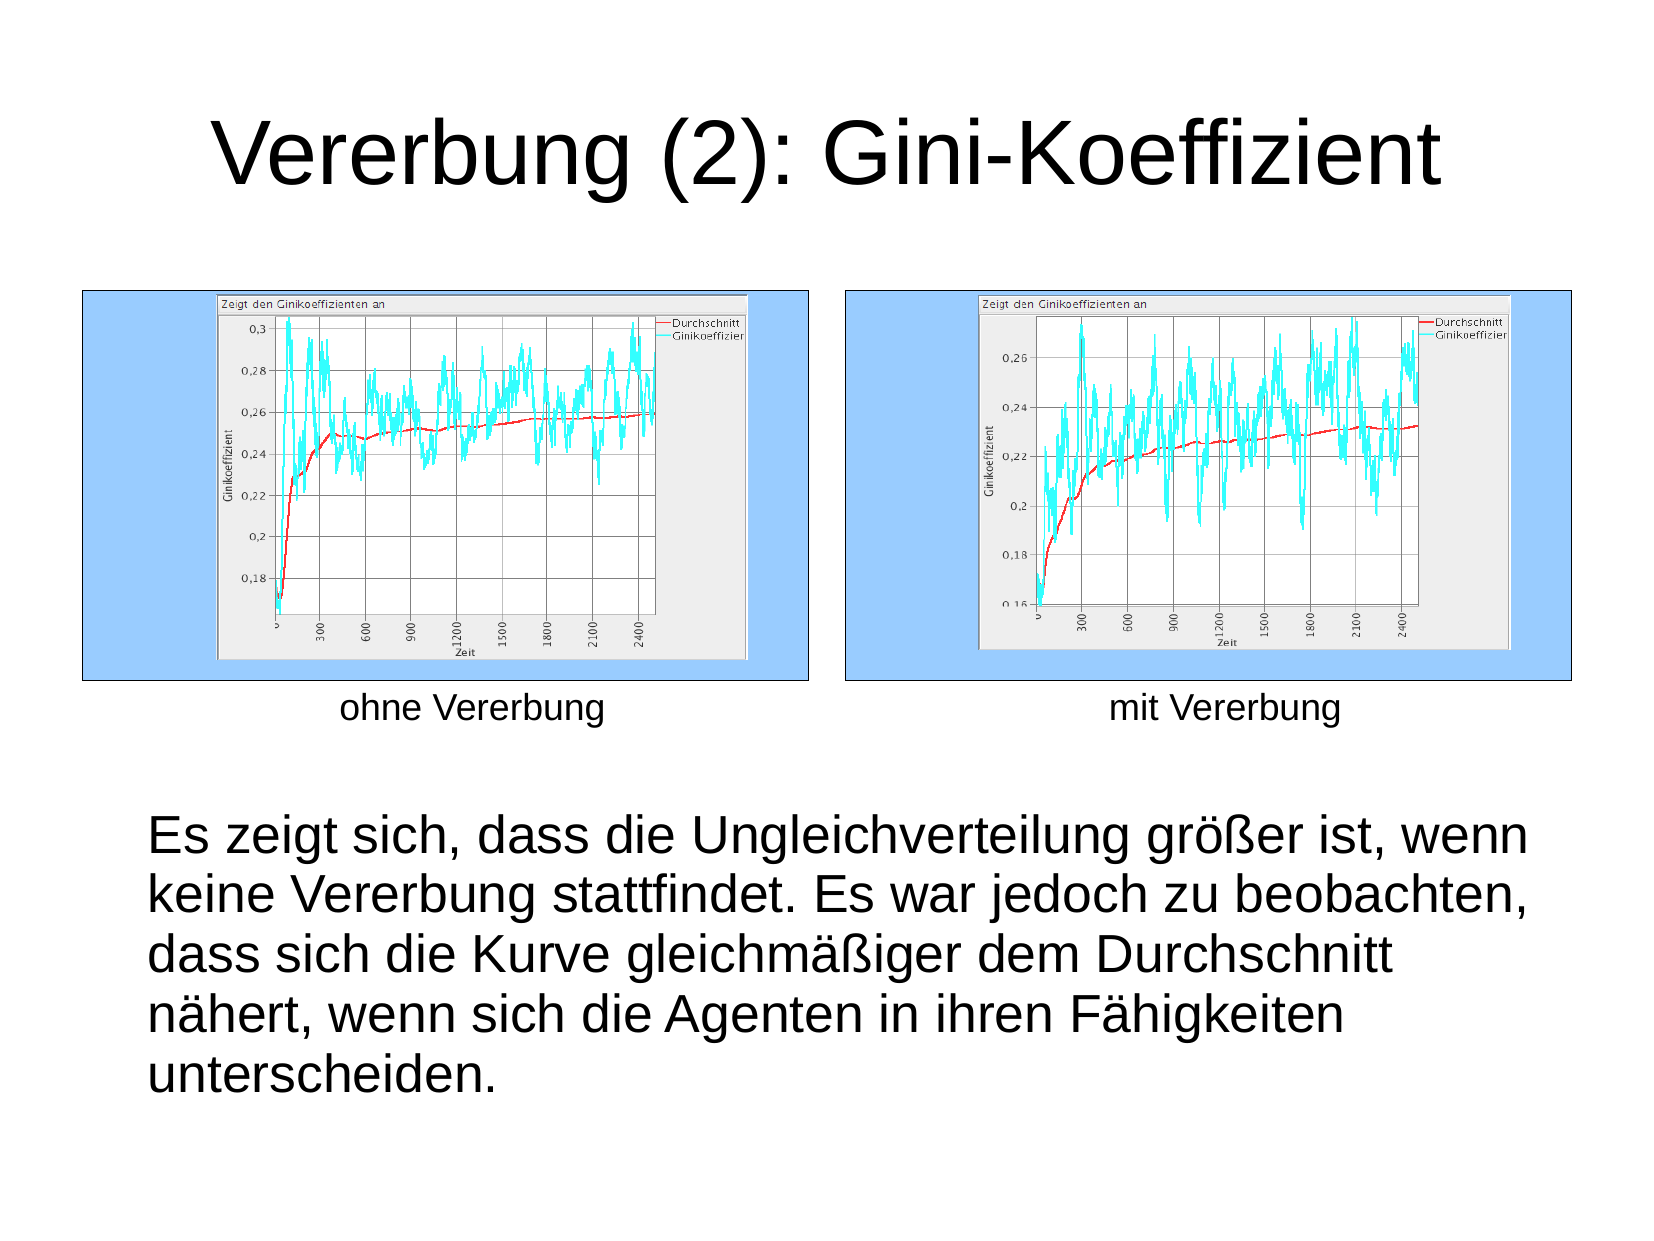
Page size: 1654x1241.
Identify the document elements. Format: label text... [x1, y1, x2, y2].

text_box ohne Vererbung [206, 681, 739, 738]
text_box mit Vererbung [974, 681, 1477, 738]
list Es zeigt sich, dass die Ungleichverteilung größer ist, wenn keine Vererbung stattfindet. Es war jedoch zu beobachten, dass sich die Kurve gleichmäßiger dem Durchschnitt nähert, wenn sich die Agenten in ihren Fähigkeiten unterscheiden. [82, 717, 1571, 1109]
title Vererbung (2): Gini-Koeffizient [82, 49, 1571, 257]
chart [82, 290, 809, 681]
chart [845, 290, 1572, 681]
